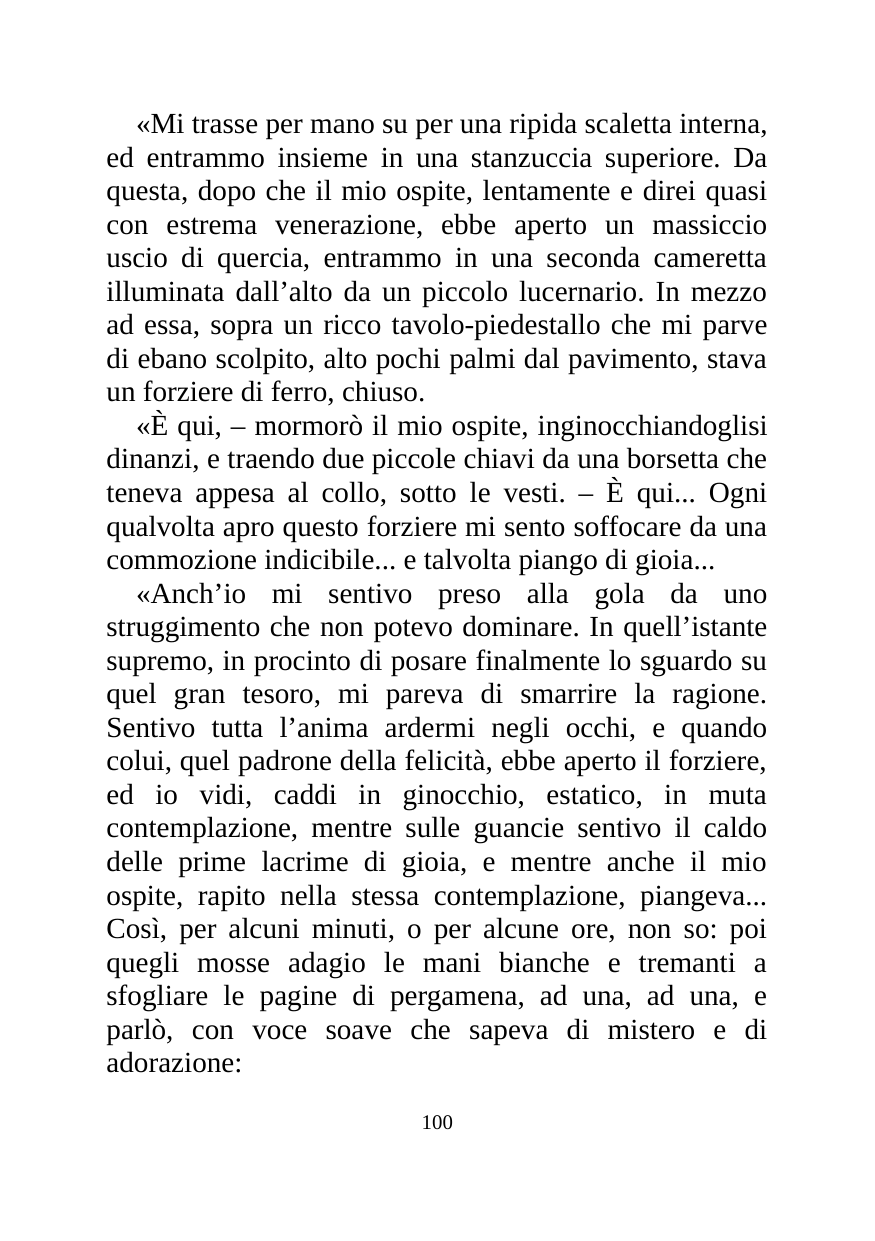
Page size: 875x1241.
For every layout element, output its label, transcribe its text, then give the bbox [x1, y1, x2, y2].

text «Mi trasse per mano su per una ripida scaletta interna, ed entrammo insieme in una stanzuccia superiore. Da questa, dopo che il mio ospite, lentamente e direi quasi con estrema venerazione, ebbe aperto un massiccio uscio di quercia, entrammo in una seconda cameretta illuminata dall’alto da un piccolo lucernario. In mezzo ad essa, sopra un ricco tavolo-piedestallo che mi parve di ebano scolpito, alto pochi palmi dal pavimento, stava un forziere di ferro, chiuso. [106, 106, 768, 408]
text «È qui, – mormorò il mio ospite, inginocchiandoglisi dinanzi, e traendo due piccole chiavi da una borsetta che teneva appesa al collo, sotto le vesti. – È qui... Ogni qualvolta apro questo forziere mi sento soffocare da una commozione indicibile... e talvolta piango di gioia... [106, 408, 768, 576]
text «Anch’io mi sentivo preso alla gola da uno struggimento che non potevo dominare. In quell’istante supremo, in procinto di posare finalmente lo sguardo su quel gran tesoro, mi pareva di smarrire la ragione. Sentivo tutta l’anima ardermi negli occhi, e quando colui, quel padrone della felicità, ebbe aperto il forziere, ed io vidi, caddi in ginocchio, estatico, in muta contemplazione, mentre sulle guancie sentivo il caldo delle prime lacrime di gioia, e mentre anche il mio ospite, rapito nella stessa contemplazione, piangeva... Così, per alcuni minuti, o per alcune ore, non so: poi quegli mosse adagio le mani bianche e tremanti a sfogliare le pagine di pergamena, ad una, ad una, e parlò, con voce soave che sapeva di mistero e di adorazione: [106, 576, 768, 1079]
